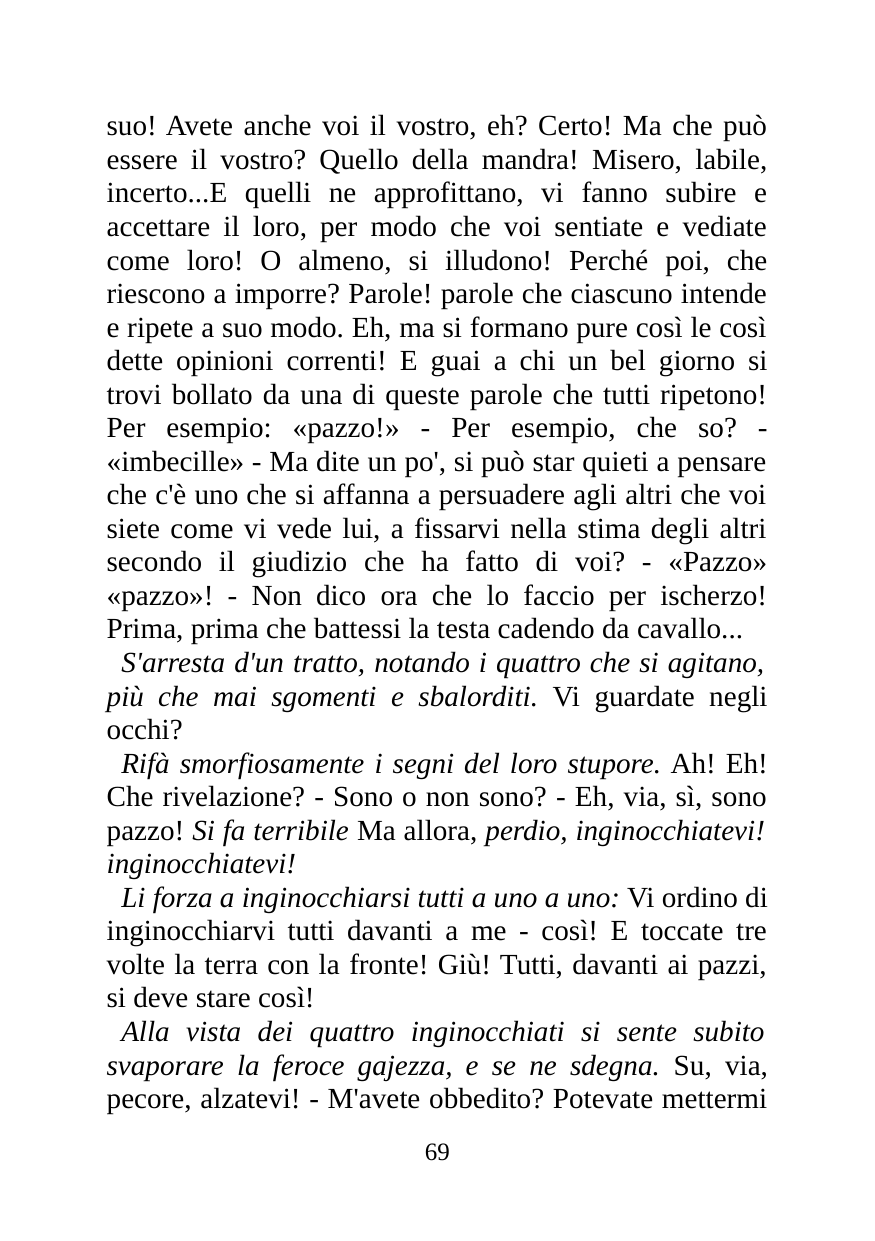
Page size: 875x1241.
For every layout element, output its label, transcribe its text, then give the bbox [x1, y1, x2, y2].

text Alla vista dei quattro inginocchiati si sente subito svaporare la feroce gajezza, e se ne sdegna. Su, via, pecore, alzatevi! - M'avete obbedito? Potevate mettermi [106, 1014, 768, 1115]
text Li forza a inginocchiarsi tutti a uno a uno: Vi ordino di inginocchiarvi tutti davanti a me - così! E toccate tre volte la terra con la fronte! Giù! Tutti, davanti ai pazzi, si deve stare così! [106, 880, 768, 1014]
text S'arresta d'un tratto, notando i quattro che si agitano, più che mai sgomenti e sbalorditi. Vi guardate negli occhi? [106, 645, 768, 746]
text suo! Avete anche voi il vostro, eh? Certo! Ma che può essere il vostro? Quello della mandra! Misero, labile, incerto...E quelli ne approfittano, vi fanno subire e accettare il loro, per modo che voi sentiate e vediate come loro! O almeno, si illudono! Perché poi, che riescono a imporre? Parole! parole che ciascuno intende e ripete a suo modo. Eh, ma si formano pure così le così dette opinioni correnti! E guai a chi un bel giorno si trovi bollato da una di queste parole che tutti ripetono! Per esempio: «pazzo!» - Per esempio, che so? - «imbecille» - Ma dite un po', si può star quieti a pensare che c'è uno che si affanna a persuadere agli altri che voi siete come vi vede lui, a fissarvi nella stima degli altri secondo il giudizio che ha fatto di voi? - «Pazzo» «pazzo»! - Non dico ora che lo faccio per ischerzo! Prima, prima che battessi la testa cadendo da cavallo... [106, 108, 768, 645]
text Rifà smorfiosamente i segni del loro stupore. Ah! Eh! Che rivelazione? - Sono o non sono? - Eh, via, sì, sono pazzo! Si fa terribile Ma allora, perdio, inginocchiatevi! inginocchiatevi! [106, 746, 768, 880]
